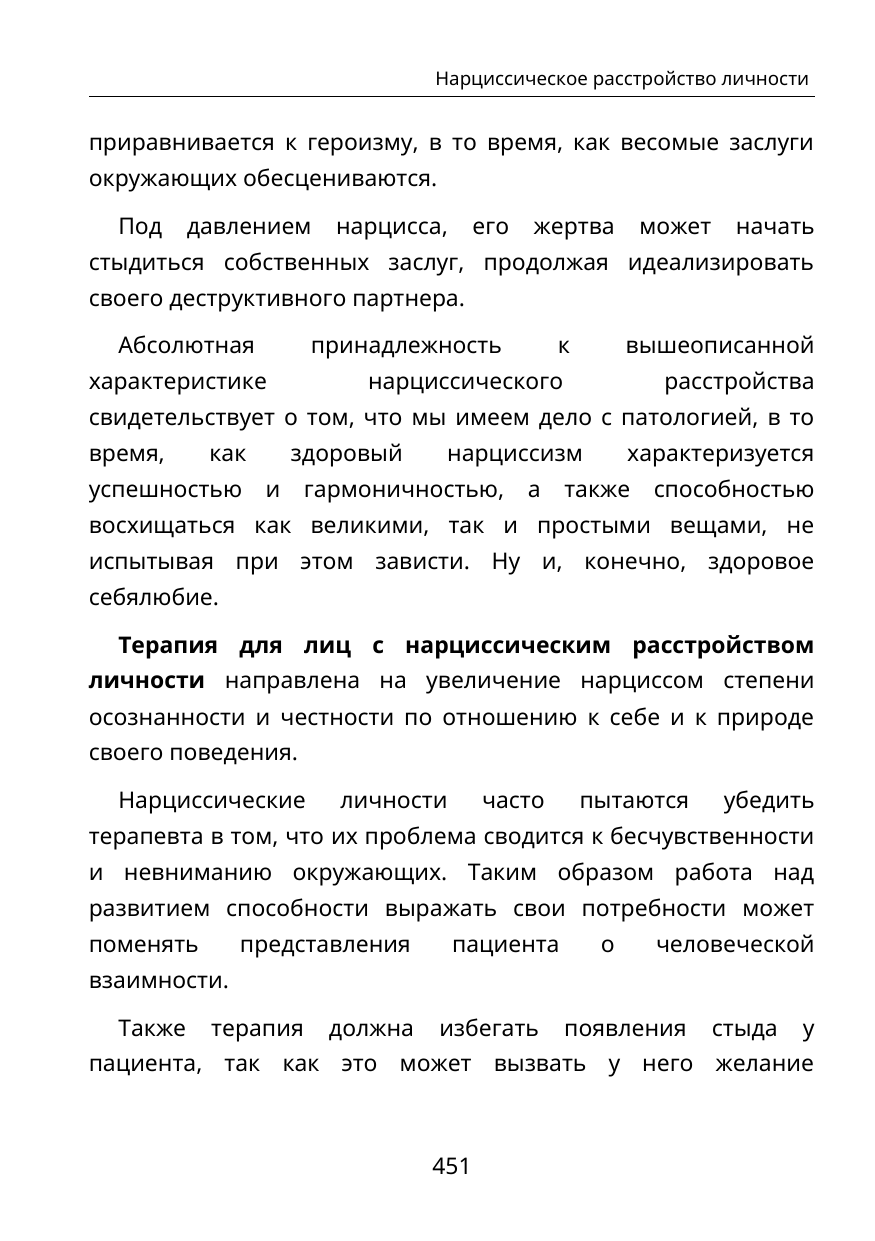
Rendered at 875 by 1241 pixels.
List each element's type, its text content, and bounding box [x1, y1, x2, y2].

text Нарциссические личности часто пытаются убедить терапевта в том, что их проблема сводится к бесчувственности и невниманию окружающих. Таким образом работа над развитием способности выражать свои потребности может поменять представления пациента о человеческой взаимности. [88, 784, 815, 995]
text Под давлением нарцисса, его жертва может начать стыдиться собственных заслуг, продолжая идеализировать своего деструктивного партнера. [88, 210, 815, 313]
text Абсолютная принадлежность к вышеописанной характеристике нарциссического расстройства свидетельствует о том, что мы имеем дело с патологией, в то время, как здоровый нарциссизм характеризуется успешностью и гармоничностью, а также способностью восхищаться как великими, так и простыми вещами, не испытывая при этом зависти. Ну и, конечно, здоровое себялюбие. [88, 329, 815, 612]
text Терапия для лиц с нарциссическим расстройством личности направлена на увеличение нарциссом степени осознанности и честности по отношению к себе и к природе своего поведения. [88, 628, 815, 768]
text Также терапия должна избегать появления стыда у пациента, так как это может вызвать у него желание [88, 1011, 815, 1079]
text приравнивается к героизму, в то время, как весомые заслуги окружающих обесцениваются. [88, 126, 815, 193]
